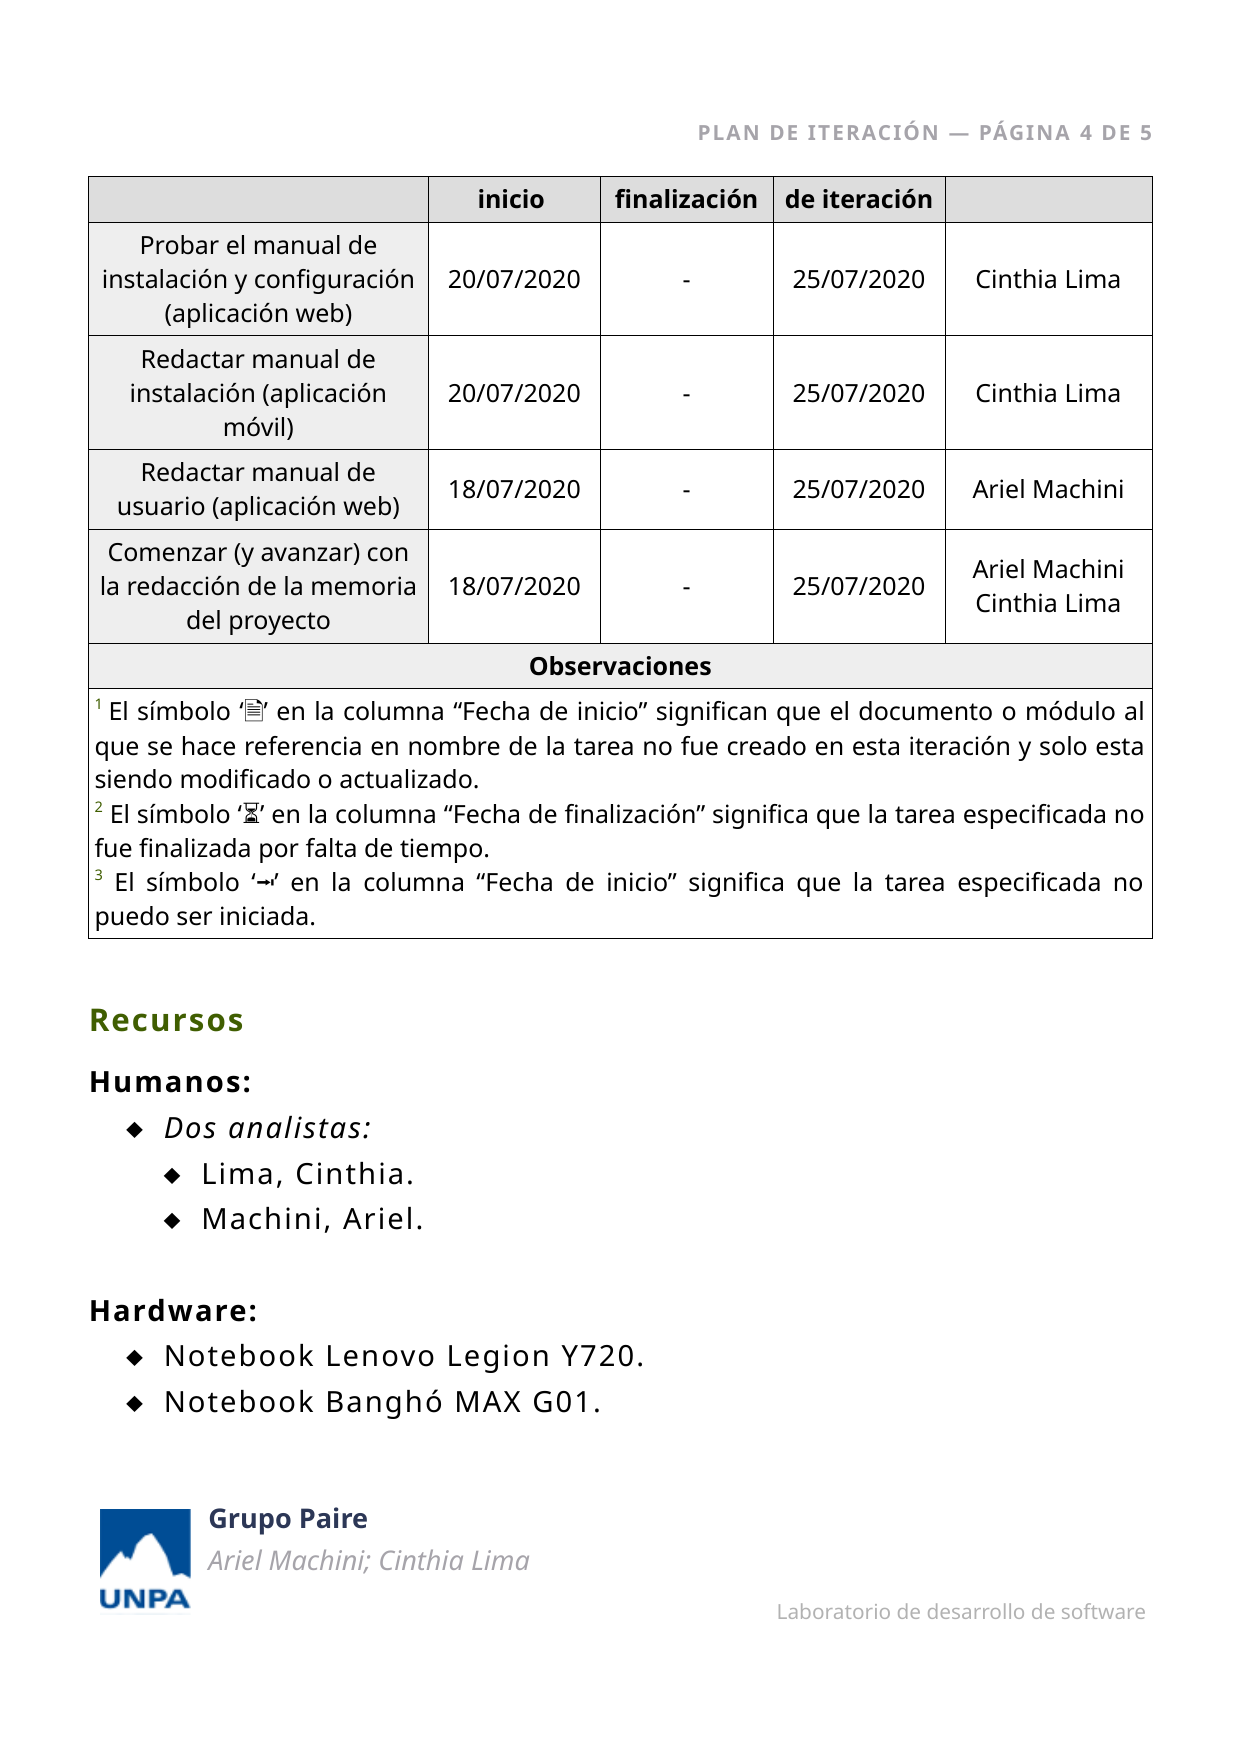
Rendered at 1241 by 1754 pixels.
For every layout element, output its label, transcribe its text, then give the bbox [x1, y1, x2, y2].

table_header finalización [601, 177, 773, 222]
table_cell Cinthia Lima [946, 336, 1152, 449]
table_cell Ariel Machini Cinthia Lima [946, 530, 1152, 643]
table_cell 25/07/2020 [774, 530, 945, 643]
table_cell Cinthia Lima [946, 223, 1152, 335]
table_header [89, 177, 428, 222]
table_header [946, 177, 1152, 222]
table_cell 25/07/2020 [774, 336, 945, 449]
table_cell Comenzar (y avanzar) con la redacción de la memoria del proyecto [89, 530, 428, 643]
table_cell Observaciones [89, 644, 1152, 688]
table_cell 18/07/2020 [429, 450, 600, 529]
table_cell 18/07/2020 [429, 530, 600, 643]
table_header de iteración [774, 177, 945, 222]
table_cell Ariel Machini [946, 450, 1152, 529]
list Notebook Lenovo Legion Y720. [126, 1335, 1152, 1375]
text Recursos [88, 998, 1152, 1040]
table_cell - [601, 450, 773, 529]
table_cell Redactar manual de instalación (aplicación móvil) [89, 336, 428, 449]
list Dos analistas: [126, 1107, 1152, 1147]
list Machini, Ariel. [163, 1198, 1152, 1238]
text Humanos: [88, 1062, 1152, 1101]
table_cell 1 El símbolo ‘🗎’ en la columna “Fecha de inicio” significan que el documento o módulo al que se hace referencia en nombre de la tarea no fue creado en esta iteración y solo esta siendo modificado o actualizado. 2 El símbolo ‘⏳’ en la columna “Fecha de finalización” significa que la tarea especificada no fue finalizada por falta de tiempo. 3 El símbolo ‘⭲’ en la columna “Fecha de inicio” significa que la tarea especificada no puedo ser iniciada. [89, 689, 1152, 938]
table_cell - [601, 223, 773, 335]
list Notebook Banghó MAX G01. [126, 1381, 1152, 1421]
table_cell Redactar manual de usuario (aplicación web) [89, 450, 428, 529]
table_cell Probar el manual de instalación y configuración (aplicación web) [89, 223, 428, 335]
table_cell 20/07/2020 [429, 336, 600, 449]
picture [100, 1509, 191, 1615]
table_cell 20/07/2020 [429, 223, 600, 335]
text Hardware: [88, 1290, 1152, 1329]
table_cell 25/07/2020 [774, 450, 945, 529]
list Lima, Cinthia. [163, 1153, 1152, 1193]
table_cell 25/07/2020 [774, 223, 945, 335]
table_cell - [601, 530, 773, 643]
table_cell - [601, 336, 773, 449]
table_header inicio [429, 177, 600, 222]
